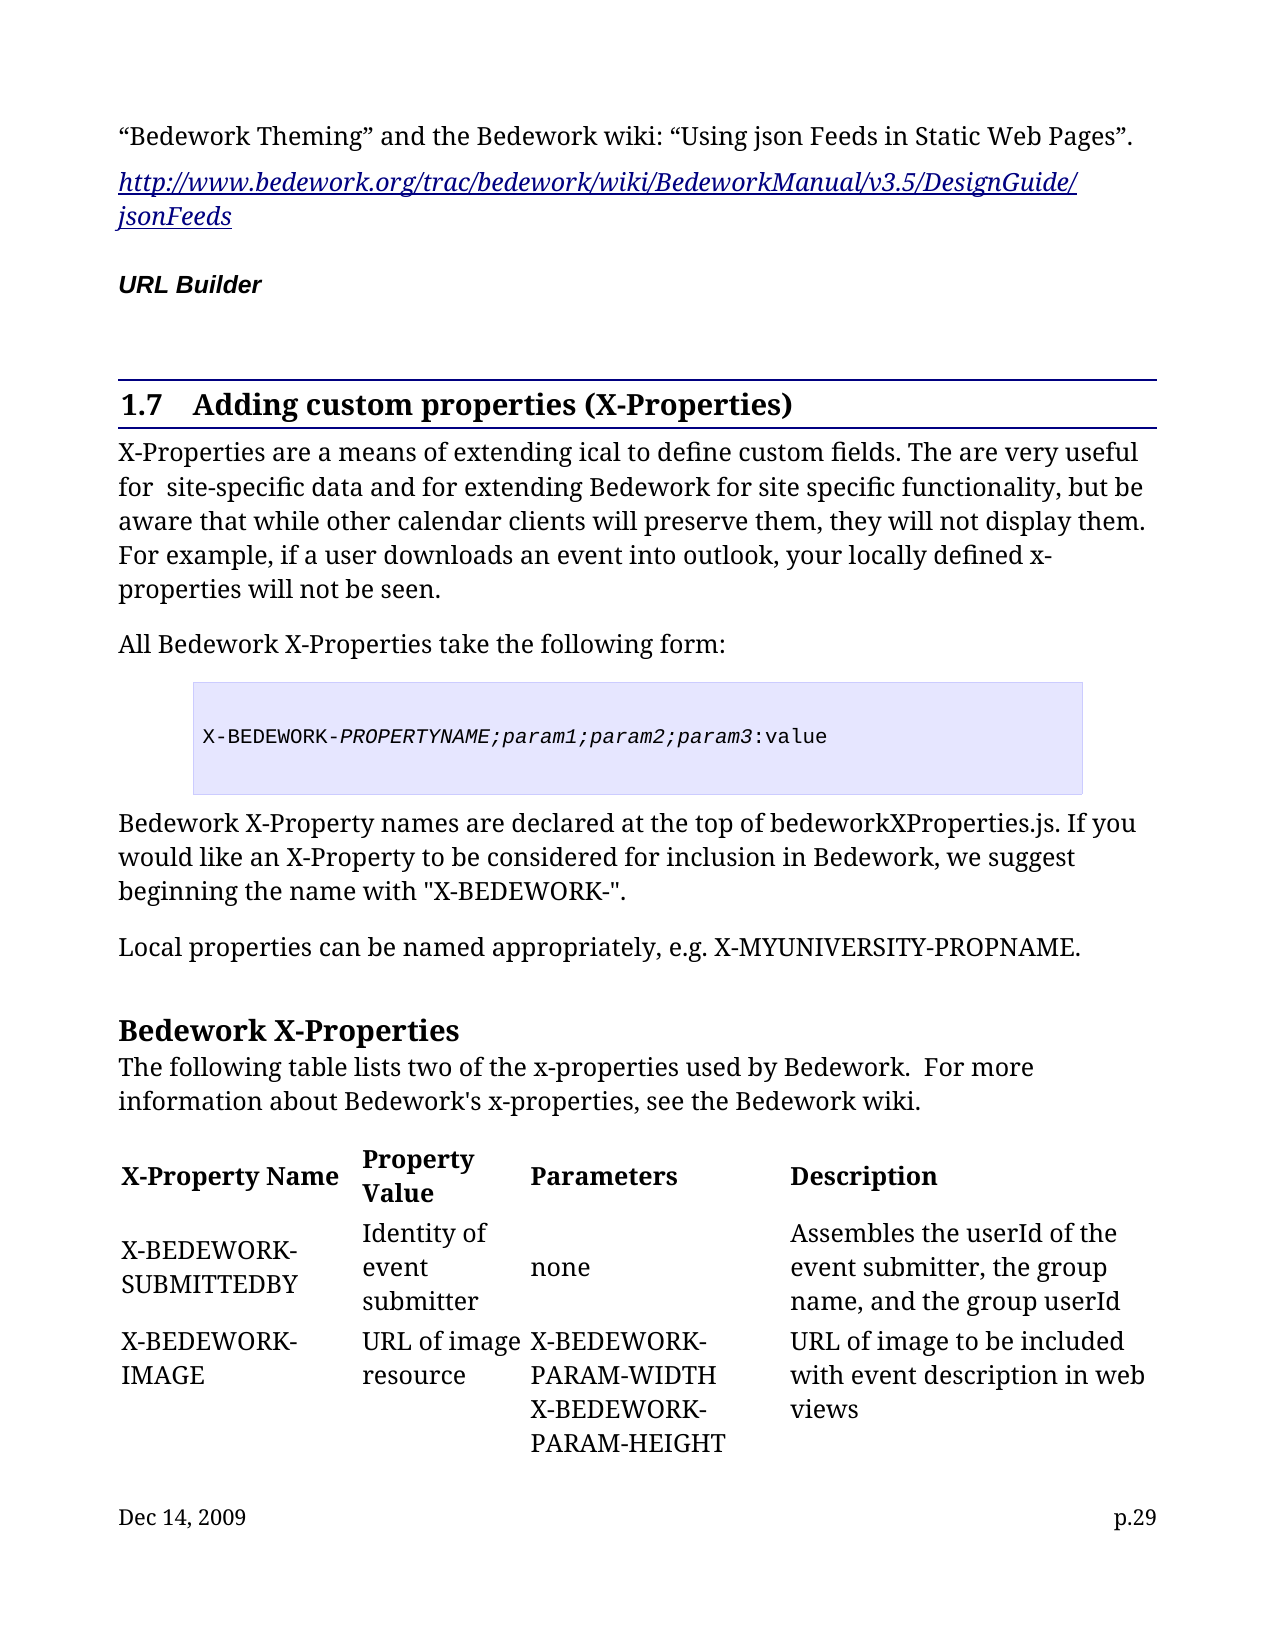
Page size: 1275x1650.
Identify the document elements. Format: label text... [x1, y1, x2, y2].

text X-BEDEWORK-PROPERTYNAME;param1;param2;param3:value [194, 683, 1082, 794]
table_cell URL of image to be included with event description in web views [787, 1321, 1157, 1463]
subtitle Adding custom properties (X-Properties) [118, 381, 1157, 427]
text X-Properties are a means of extending ical to define custom fields. The are very useful for site-specific data and for extending Bedework for site specific functionality, but be aware that while other calendar clients will preserve them, they will not display them. For example, if a user downloads an event into outlook, your locally defined x-properties will not be seen. [118, 435, 1157, 605]
subtitle URL Builder [118, 271, 1157, 298]
text Bedework X-Property names are declared at the top of bedeworkXProperties.js. If you would like an X-Property to be considered for inclusion in Bedework, we suggest beginning the name with "X-BEDEWORK-". [118, 806, 1157, 908]
table_cell X-BEDEWORK-PARAM-WIDTH X-BEDEWORK-PARAM-HEIGHT [528, 1321, 787, 1463]
table_header Parameters [528, 1139, 787, 1213]
text Local properties can be named appropriately, e.g. X-MYUNIVERSITY-PROPNAME. [118, 929, 1157, 963]
text “Bedework Theming” and the Bedework wiki: “Using json Feeds in Static Web Pages”. [118, 118, 1157, 152]
table_cell X-BEDEWORK-IMAGE [118, 1321, 359, 1463]
text All Bedework X-Properties take the following form: [118, 626, 1157, 661]
table_cell URL of image resource [359, 1321, 527, 1463]
subtitle Bedework X-Properties [118, 1010, 1157, 1049]
table_header X-Property Name [118, 1139, 359, 1213]
table_header Description [787, 1139, 1157, 1213]
table_cell Identity of event submitter [359, 1213, 527, 1321]
text The following table lists two of the x-properties used by Bedework. For more information about Bedework's x-properties, see the Bedework wiki. [118, 1049, 1157, 1118]
table_cell X-BEDEWORK-SUBMITTEDBY [118, 1213, 359, 1321]
table_cell Assembles the userId of the event submitter, the group name, and the group userId [787, 1213, 1157, 1321]
text http://www.bedework.org/trac/bedework/wiki/BedeworkManual/v3.5/DesignGuide/jsonFeeds [118, 165, 1157, 233]
table_header Property Value [359, 1139, 527, 1213]
table_cell none [528, 1213, 787, 1321]
